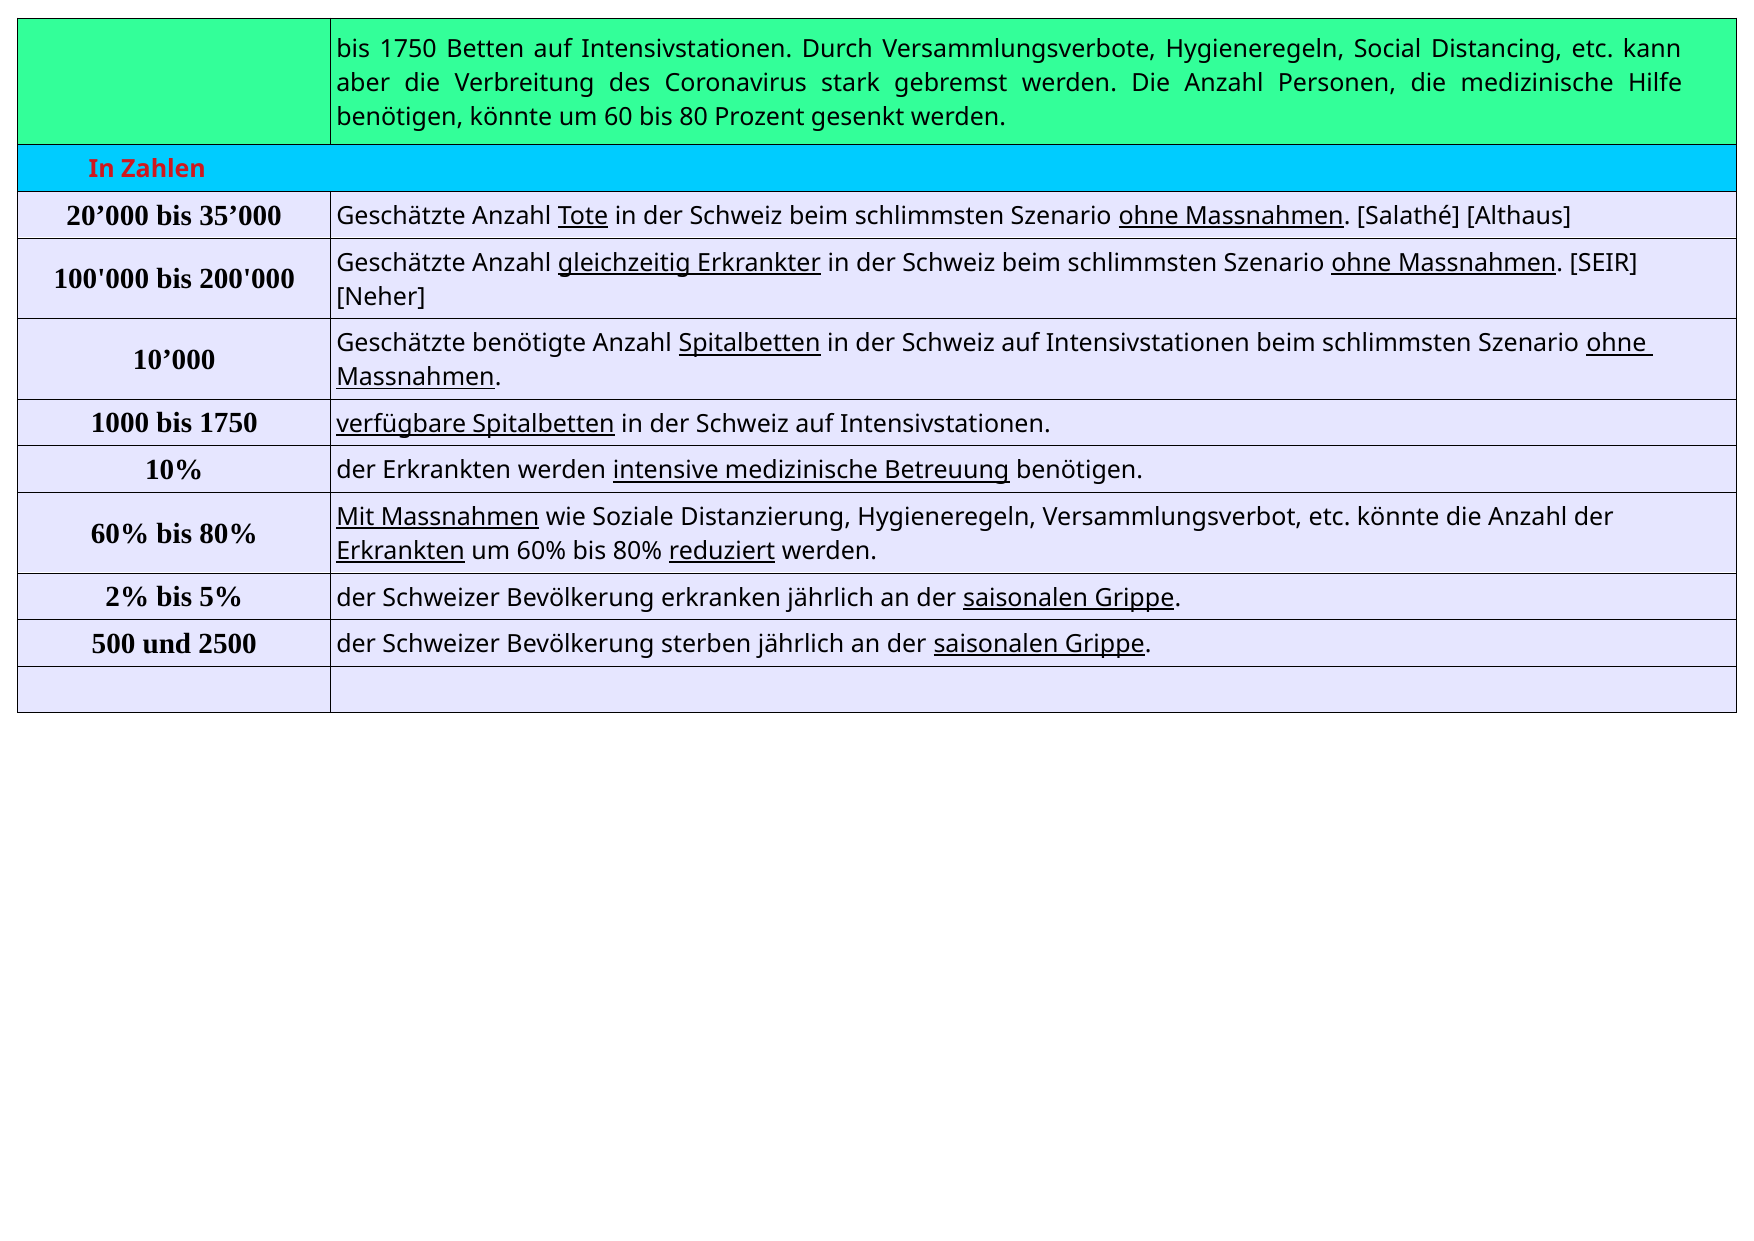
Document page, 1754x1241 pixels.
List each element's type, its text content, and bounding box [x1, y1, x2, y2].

table_cell [18, 19, 330, 144]
table_cell 1000 bis 1750 [18, 400, 330, 445]
table_cell Geschätzte benötigte Anzahl Spitalbetten in der Schweiz auf Intensivstationen beim schlimmsten Szenario ohne Massnahmen. [331, 319, 1736, 399]
table_cell [18, 667, 330, 712]
table_cell 100'000 bis 200'000 [18, 239, 330, 318]
table_cell Geschätzte Anzahl Tote in der Schweiz beim schlimmsten Szenario ohne Massnahmen. [Salathé] [Althaus] [331, 192, 1736, 237]
table_cell der Schweizer Bevölkerung sterben jährlich an der saisonalen Grippe. [331, 620, 1736, 666]
table_cell verfügbare Spitalbetten in der Schweiz auf Intensivstationen. [331, 400, 1736, 445]
table_cell 10% [18, 446, 330, 492]
table_cell 20’000 bis 35’000 [18, 192, 330, 237]
table_cell bis 1750 Betten auf Intensivstationen. Durch Versammlungsverbote, Hygieneregeln, Social Distancing, etc. kann aber die Verbreitung des Coronavirus stark gebremst werden. Die Anzahl Personen, die medizinische Hilfe benötigen, könnte um 60 bis 80 Prozent gesenkt werden. [331, 19, 1736, 144]
table_cell In Zahlen [18, 145, 1736, 191]
table_cell der Erkrankten werden intensive medizinische Betreuung benötigen. [331, 446, 1736, 492]
table_cell Geschätzte Anzahl gleichzeitig Erkrankter in der Schweiz beim schlimmsten Szenario ohne Massnahmen. [SEIR] [Neher] [331, 239, 1736, 318]
table_cell 500 und 2500 [18, 620, 330, 666]
table_cell Mit Massnahmen wie Soziale Distanzierung, Hygieneregeln, Versammlungsverbot, etc. könnte die Anzahl der Erkrankten um 60% bis 80% reduziert werden. [331, 493, 1736, 572]
table_cell 60% bis 80% [18, 493, 330, 572]
table_cell 2% bis 5% [18, 574, 330, 619]
table_cell 10’000 [18, 319, 330, 399]
table_cell [331, 667, 1736, 712]
table_cell der Schweizer Bevölkerung erkranken jährlich an der saisonalen Grippe. [331, 574, 1736, 619]
